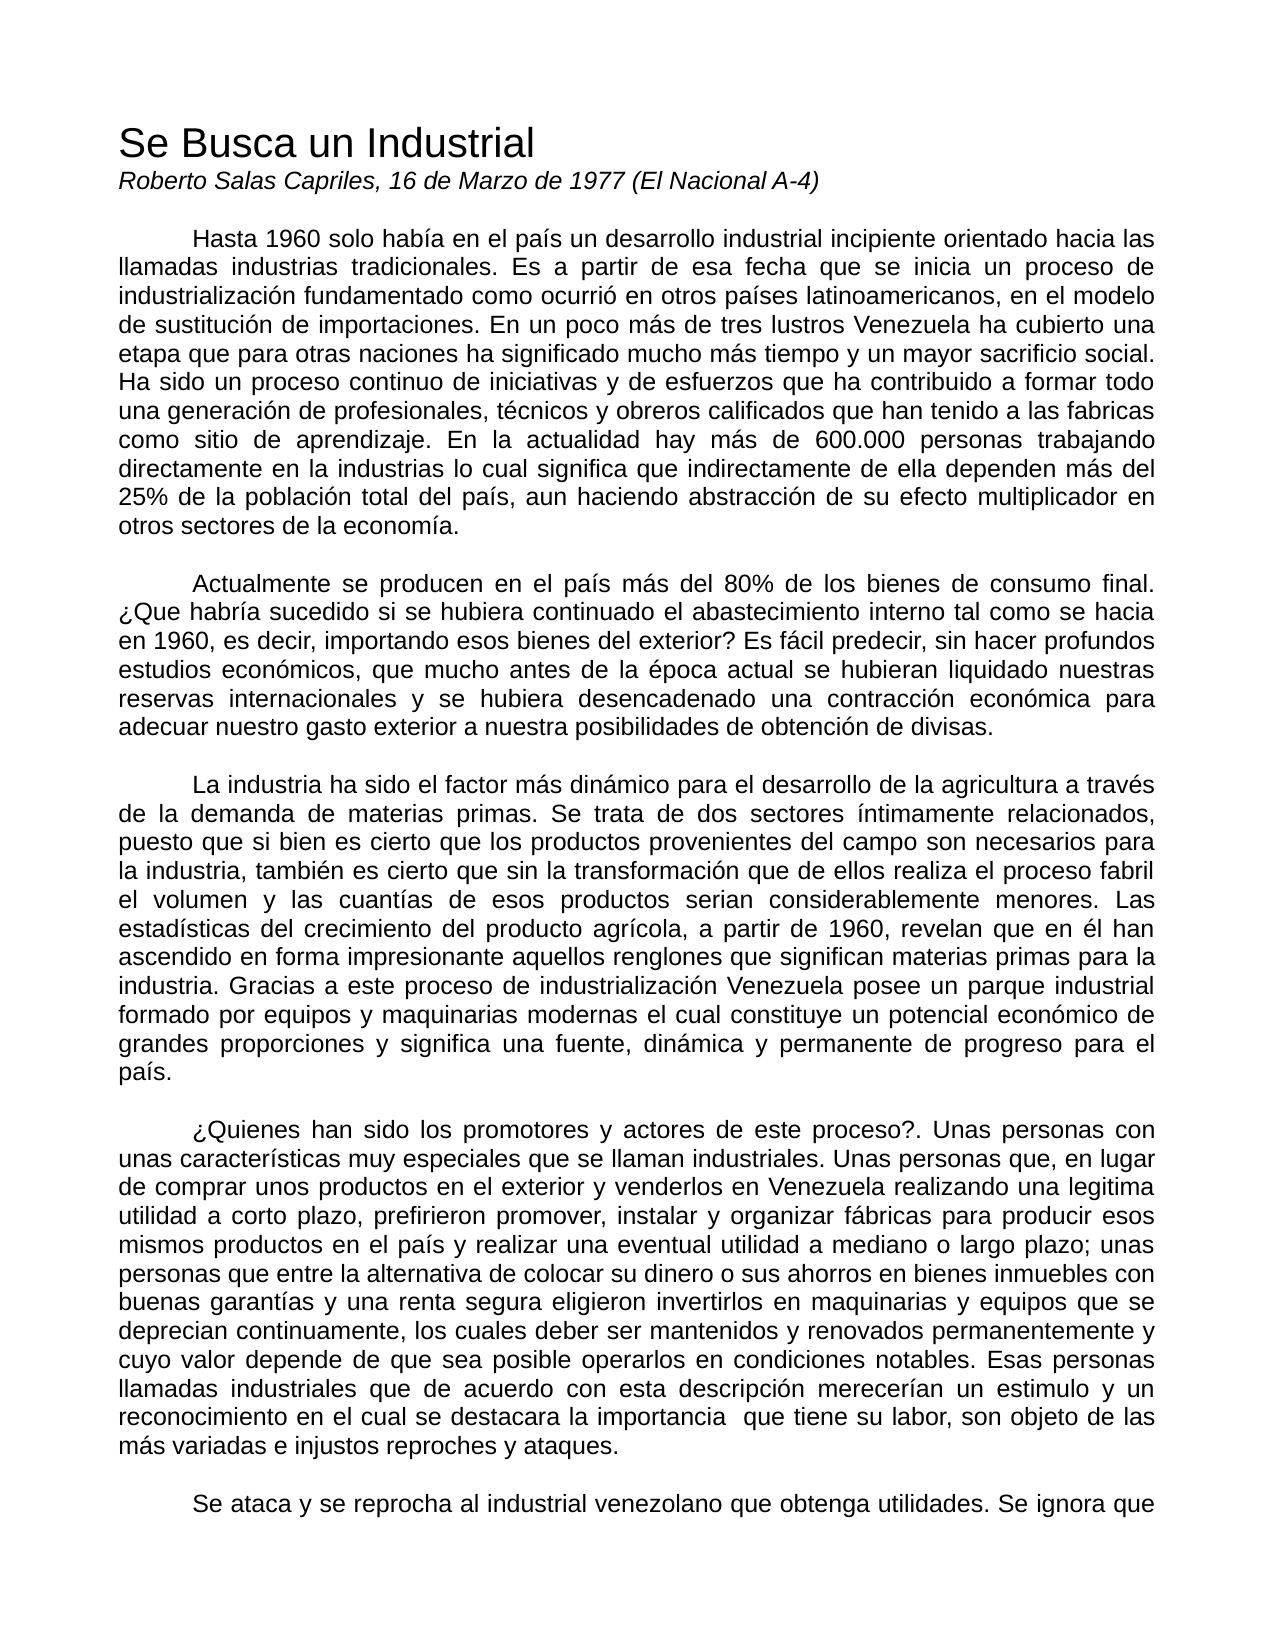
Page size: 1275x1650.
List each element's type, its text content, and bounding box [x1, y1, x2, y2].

text Se Busca un Industrial [118, 118, 1157, 166]
text Se ataca y se reprocha al industrial venezolano que obtenga utilidades. Se ignora que [118, 1488, 1157, 1517]
text ¿Quienes han sido los promotores y actores de este proceso?. Unas personas con unas características muy especiales que se llaman industriales. Unas personas que, en lugar de comprar unos productos en el exterior y venderlos en Venezuela realizando una legitima utilidad a corto plazo, prefirieron promover, instalar y organizar fábricas para producir esos mismos productos en el país y realizar una eventual utilidad a mediano o largo plazo; unas personas que entre la alternativa de colocar su dinero o sus ahorros en bienes inmuebles con buenas garantías y una renta segura eligieron invertirlos en maquinarias y equipos que se deprecian continuamente, los cuales deber ser mantenidos y renovados permanentemente y cuyo valor depende de que sea posible operarlos en condiciones notables. Esas personas llamadas industriales que de acuerdo con esta descripción merecerían un estimulo y un reconocimiento en el cual se destacara la importancia que tiene su labor, son objeto de las más variadas e injustos reproches y ataques. [118, 1115, 1157, 1460]
text Roberto Salas Capriles, 16 de Marzo de 1977 (El Nacional A-4) [118, 166, 1157, 195]
text La industria ha sido el factor más dinámico para el desarrollo de la agricultura a través de la demanda de materias primas. Se trata de dos sectores íntimamente relacionados, puesto que si bien es cierto que los productos provenientes del campo son necesarios para la industria, también es cierto que sin la transformación que de ellos realiza el proceso fabril el volumen y las cuantías de esos productos serian considerablemente menores. Las estadísticas del crecimiento del producto agrícola, a partir de 1960, revelan que en él han ascendido en forma impresionante aquellos renglones que significan materias primas para la industria. Gracias a este proceso de industrialización Venezuela posee un parque industrial formado por equipos y maquinarias modernas el cual constituye un potencial económico de grandes proporciones y significa una fuente, dinámica y permanente de progreso para el país. [118, 770, 1157, 1086]
text Hasta 1960 solo había en el país un desarrollo industrial incipiente orientado hacia las llamadas industrias tradicionales. Es a partir de esa fecha que se inicia un proceso de industrialización fundamentado como ocurrió en otros países latinoamericanos, en el modelo de sustitución de importaciones. En un poco más de tres lustros Venezuela ha cubierto una etapa que para otras naciones ha significado mucho más tiempo y un mayor sacrificio social. Ha sido un proceso continuo de iniciativas y de esfuerzos que ha contribuido a formar todo una generación de profesionales, técnicos y obreros calificados que han tenido a las fabricas como sitio de aprendizaje. En la actualidad hay más de 600.000 personas trabajando directamente en la industrias lo cual significa que indirectamente de ella dependen más del 25% de la población total del país, aun haciendo abstracción de su efecto multiplicador en otros sectores de la economía. [118, 223, 1157, 540]
text Actualmente se producen en el país más del 80% de los bienes de consumo final. ¿Que habría sucedido si se hubiera continuado el abastecimiento interno tal como se hacia en 1960, es decir, importando esos bienes del exterior? Es fácil predecir, sin hacer profundos estudios económicos, que mucho antes de la época actual se hubieran liquidado nuestras reservas internacionales y se hubiera desencadenado una contracción económica para adecuar nuestro gasto exterior a nuestra posibilidades de obtención de divisas. [118, 568, 1157, 741]
